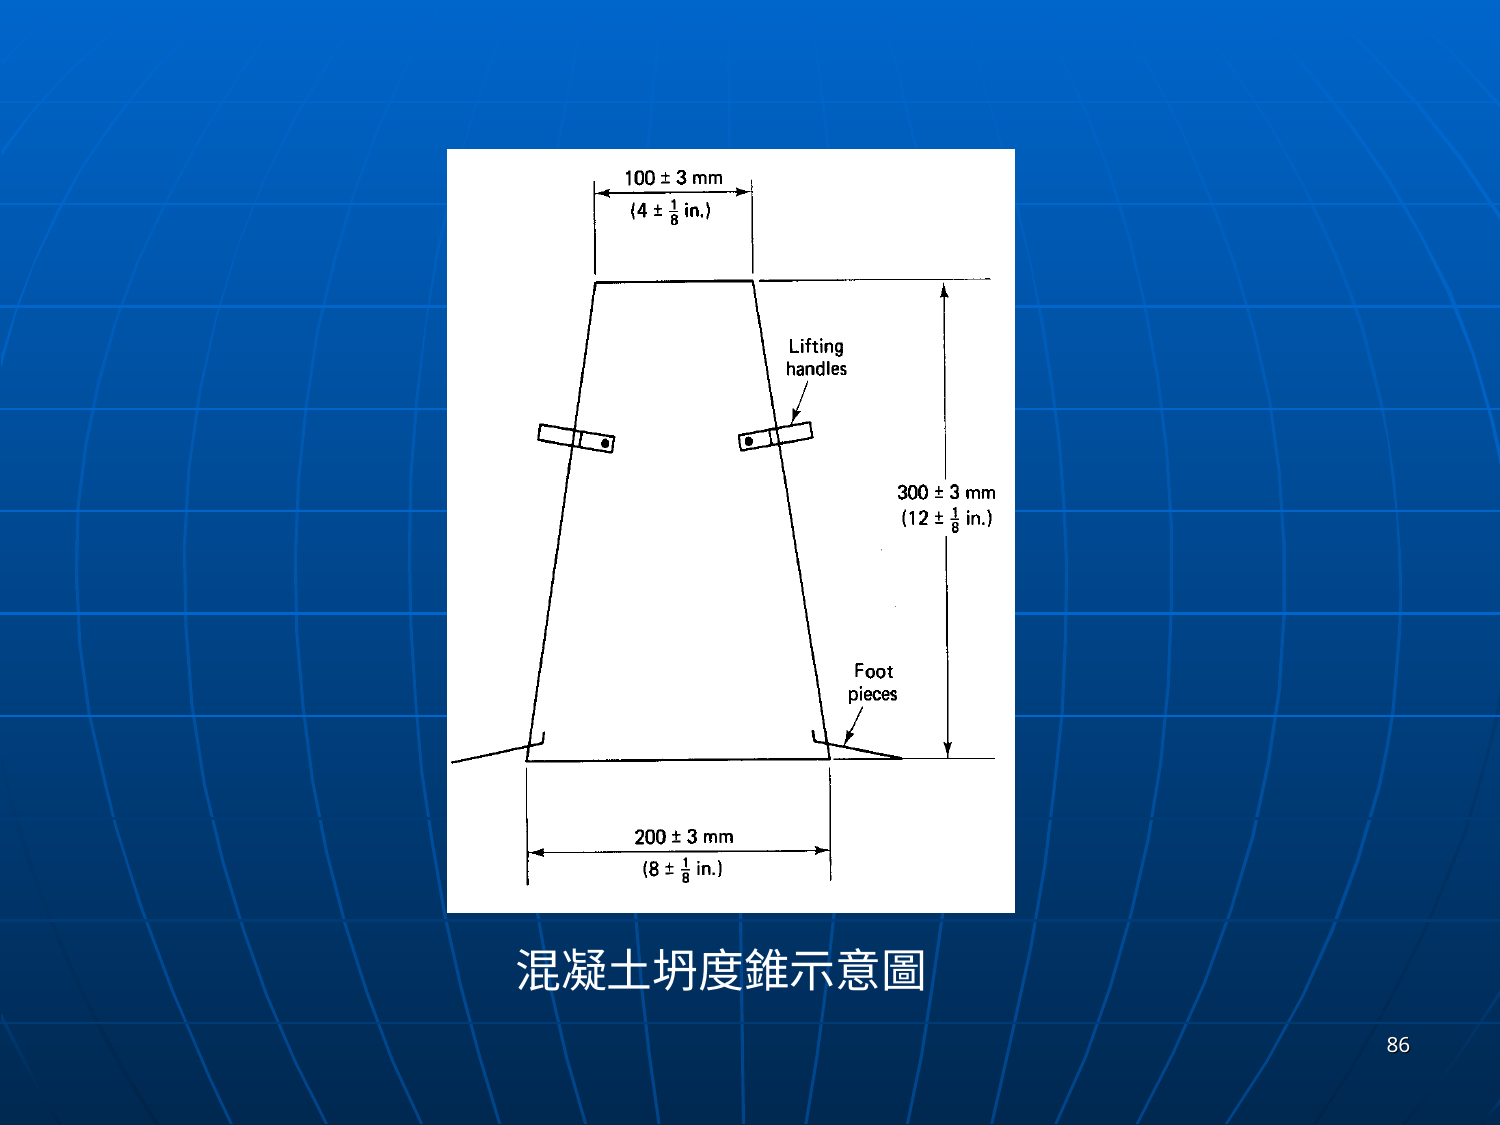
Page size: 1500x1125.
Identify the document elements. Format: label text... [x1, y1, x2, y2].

text_box [1074, 1024, 1426, 1100]
picture [447, 149, 1015, 913]
text_box 混凝土坍度錐示意圖 [500, 929, 1112, 1006]
